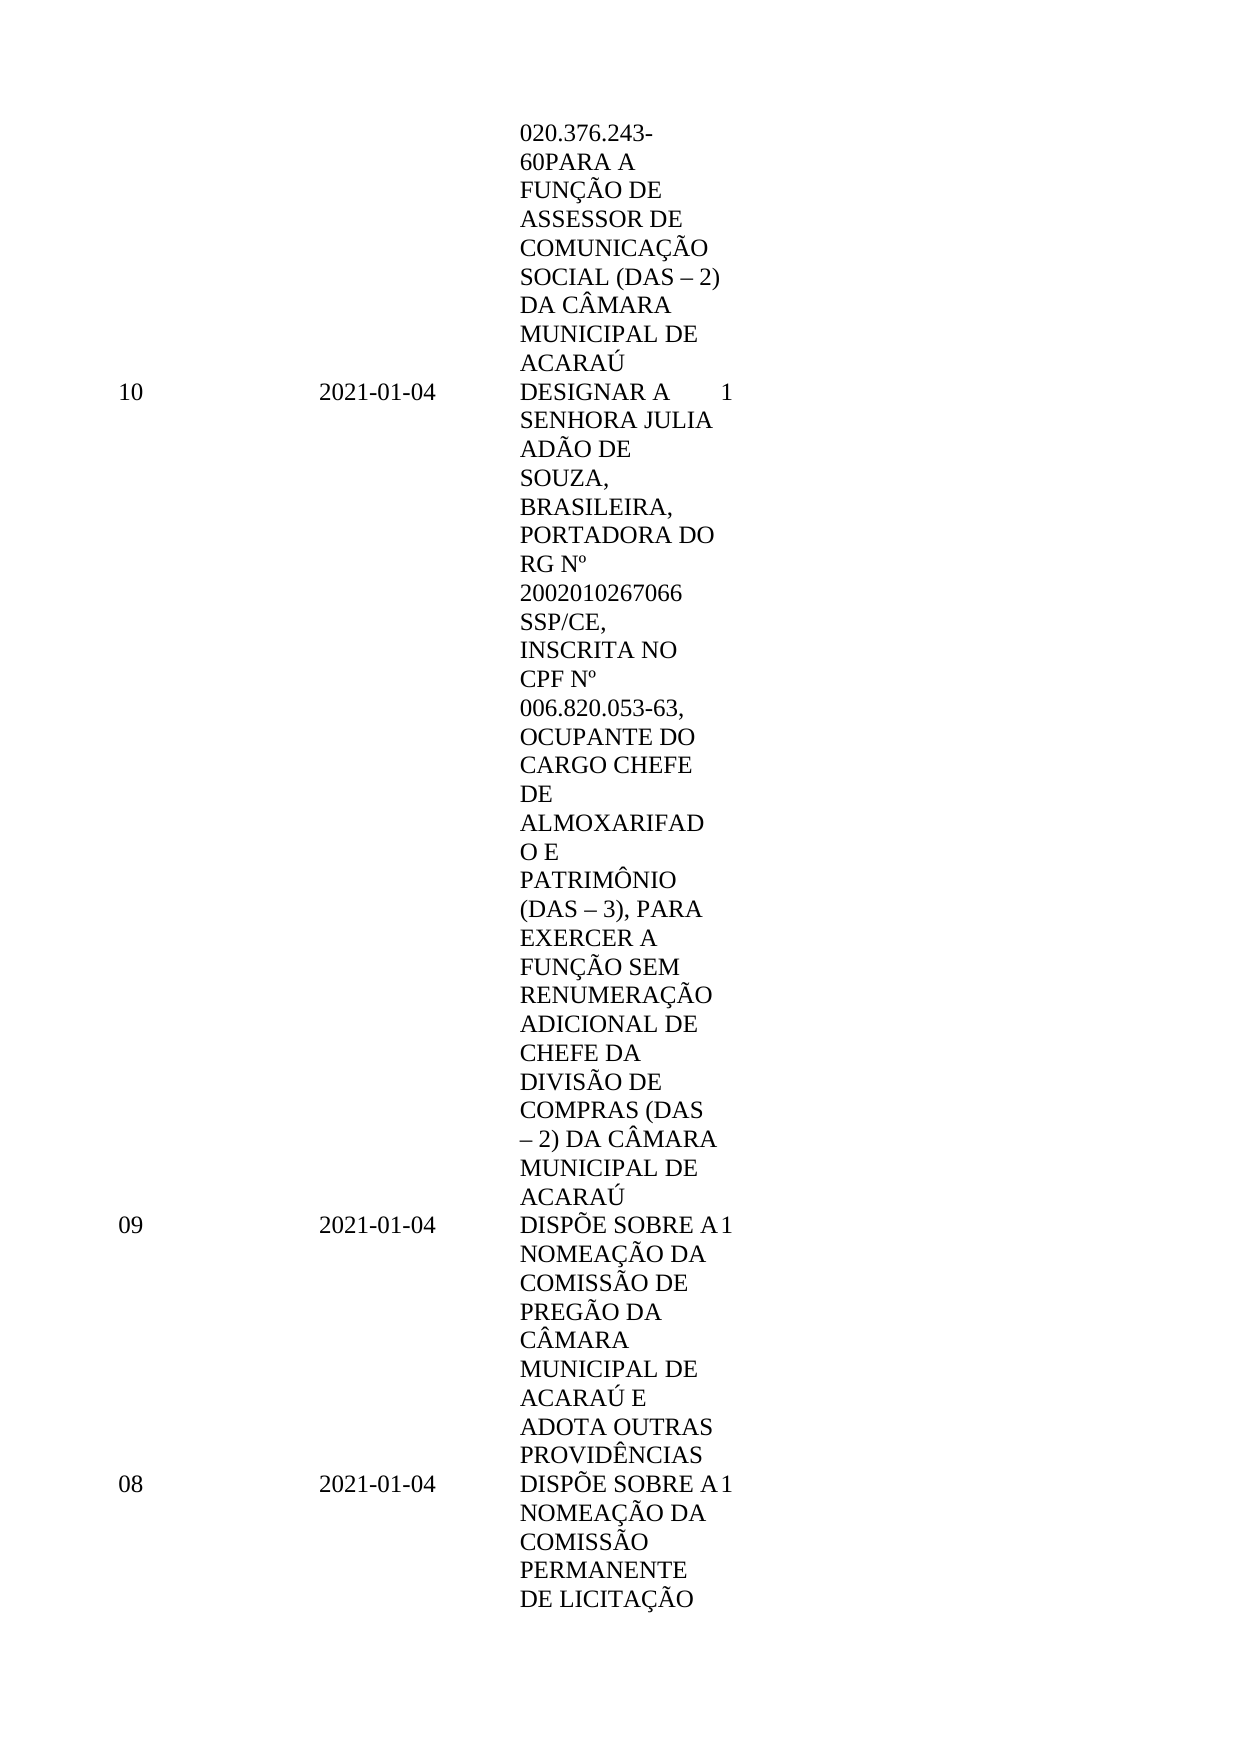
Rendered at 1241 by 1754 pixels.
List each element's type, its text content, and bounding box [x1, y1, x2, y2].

table_cell [921, 118, 1122, 377]
table_cell [118, 118, 319, 377]
table_cell [921, 377, 1122, 1211]
table_cell DISPÕE SOBRE A NOMEAÇÃO DA COMISSÃO PERMANENTE DE LICITAÇÃO [520, 1469, 720, 1613]
table_cell [921, 1211, 1122, 1469]
table_cell DESIGNAR A SENHORA JULIA ADÃO DE SOUZA, BRASILEIRA, PORTADORA DO RG Nº 2002010267066 SSP/CE, INSCRITA NO CPF Nº 006.820.053-63, OCUPANTE DO CARGO CHEFE DE ALMOXARIFADO E PATRIMÔNIO (DAS – 3), PARA EXERCER A FUNÇÃO SEM RENUMERAÇÃO ADICIONAL DE CHEFE DA DIVISÃO DE COMPRAS (DAS – 2) DA CÂMARA MUNICIPAL DE ACARAÚ [520, 377, 720, 1211]
table_cell 020.376.243-60PARA A FUNÇÃO DE ASSESSOR DE COMUNICAÇÃO SOCIAL (DAS – 2) DA CÂMARA MUNICIPAL DE ACARAÚ [520, 118, 720, 377]
table_cell [720, 118, 921, 377]
table_cell 1 [720, 377, 921, 1211]
table_cell 1 [720, 1469, 921, 1613]
table_cell DISPÕE SOBRE A NOMEAÇÃO DA COMISSÃO DE PREGÃO DA CÂMARA MUNICIPAL DE ACARAÚ E ADOTA OUTRAS PROVIDÊNCIAS [520, 1211, 720, 1469]
table_cell [319, 118, 519, 377]
table_cell 10 [118, 377, 319, 1211]
table_cell 09 [118, 1211, 319, 1469]
table_cell 08 [118, 1469, 319, 1613]
table_cell 1 [720, 1211, 921, 1469]
table_cell [921, 1469, 1122, 1613]
table_cell 2021-01-04 [319, 1469, 519, 1613]
table_cell 2021-01-04 [319, 1211, 519, 1469]
table_cell 2021-01-04 [319, 377, 519, 1211]
